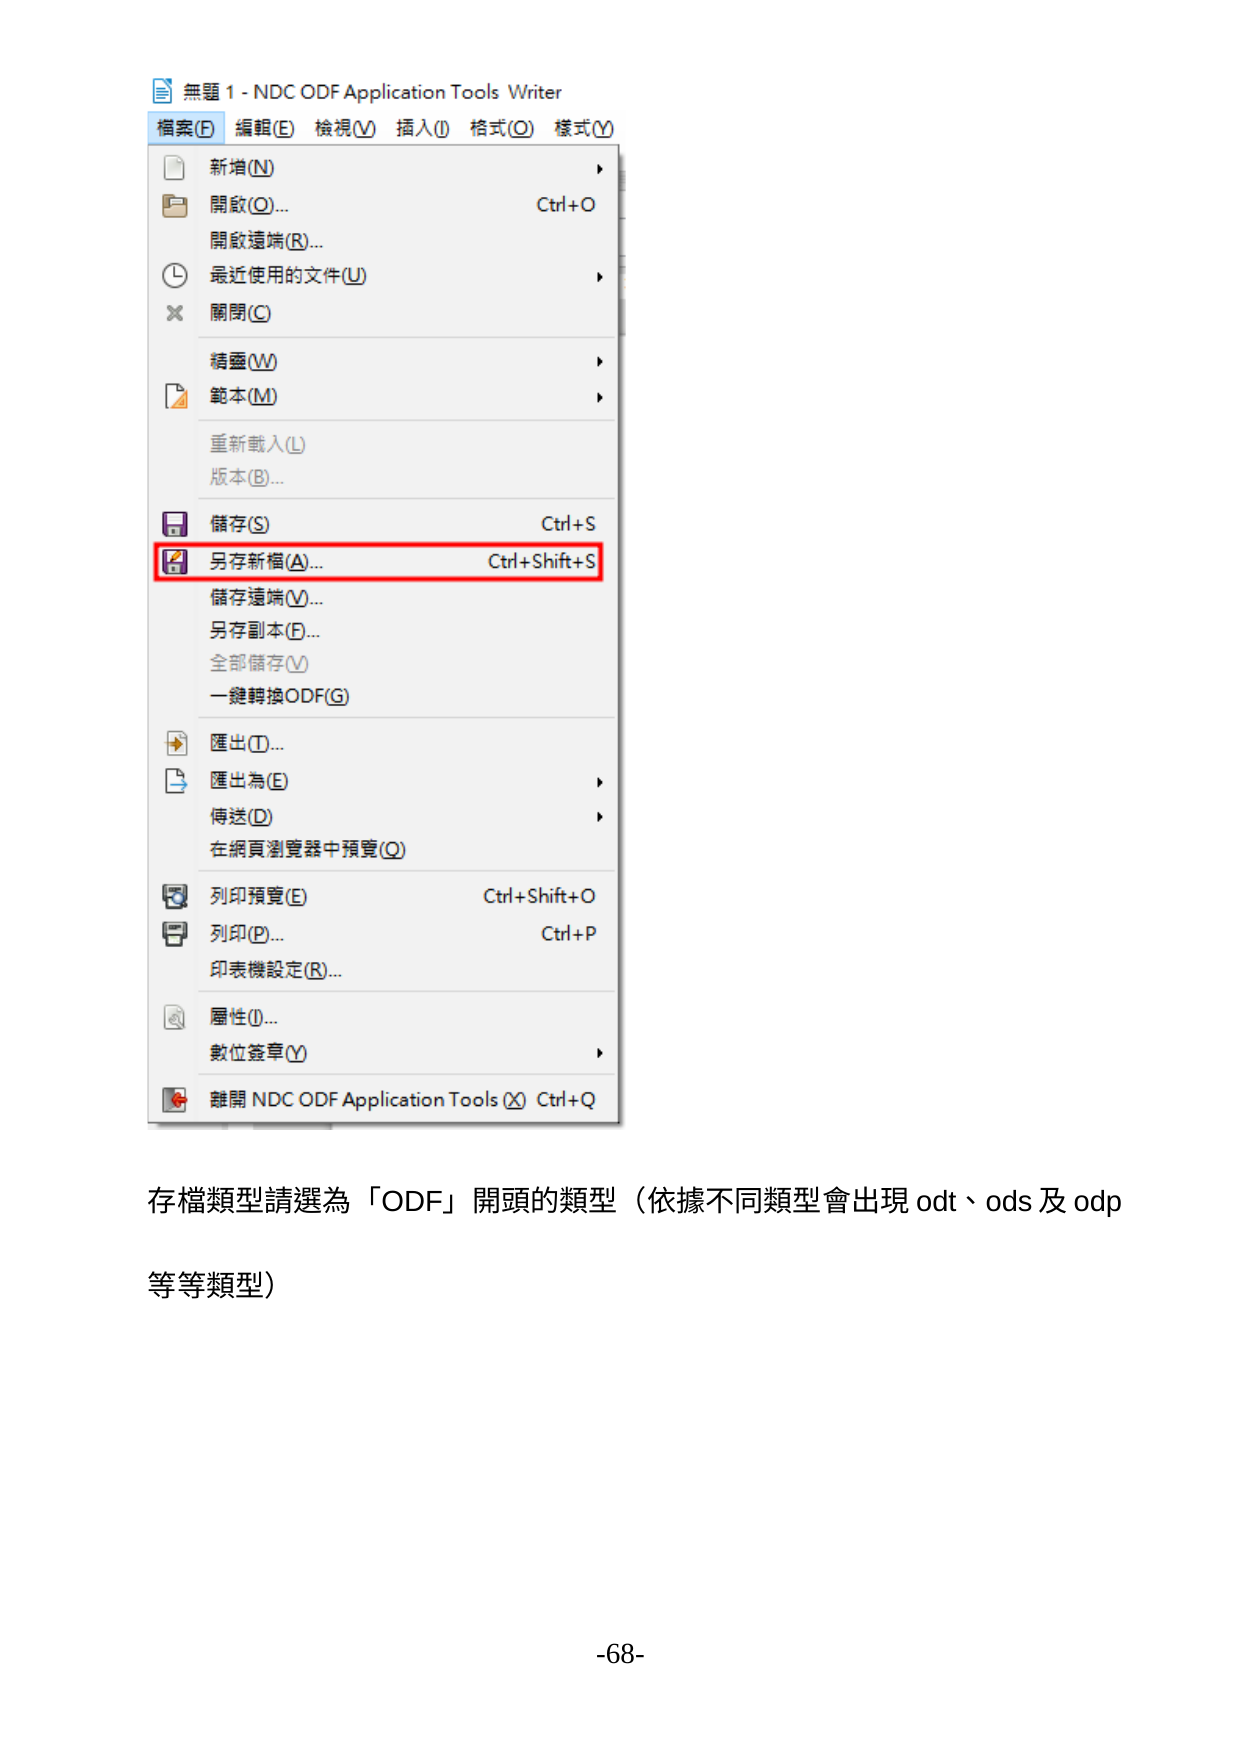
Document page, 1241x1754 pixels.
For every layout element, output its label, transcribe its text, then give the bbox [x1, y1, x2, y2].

text 存檔類型請選為「ODF」開頭的類型（依據不同類型會出現odt、ods及odp等等類型） [148, 1178, 1122, 1304]
